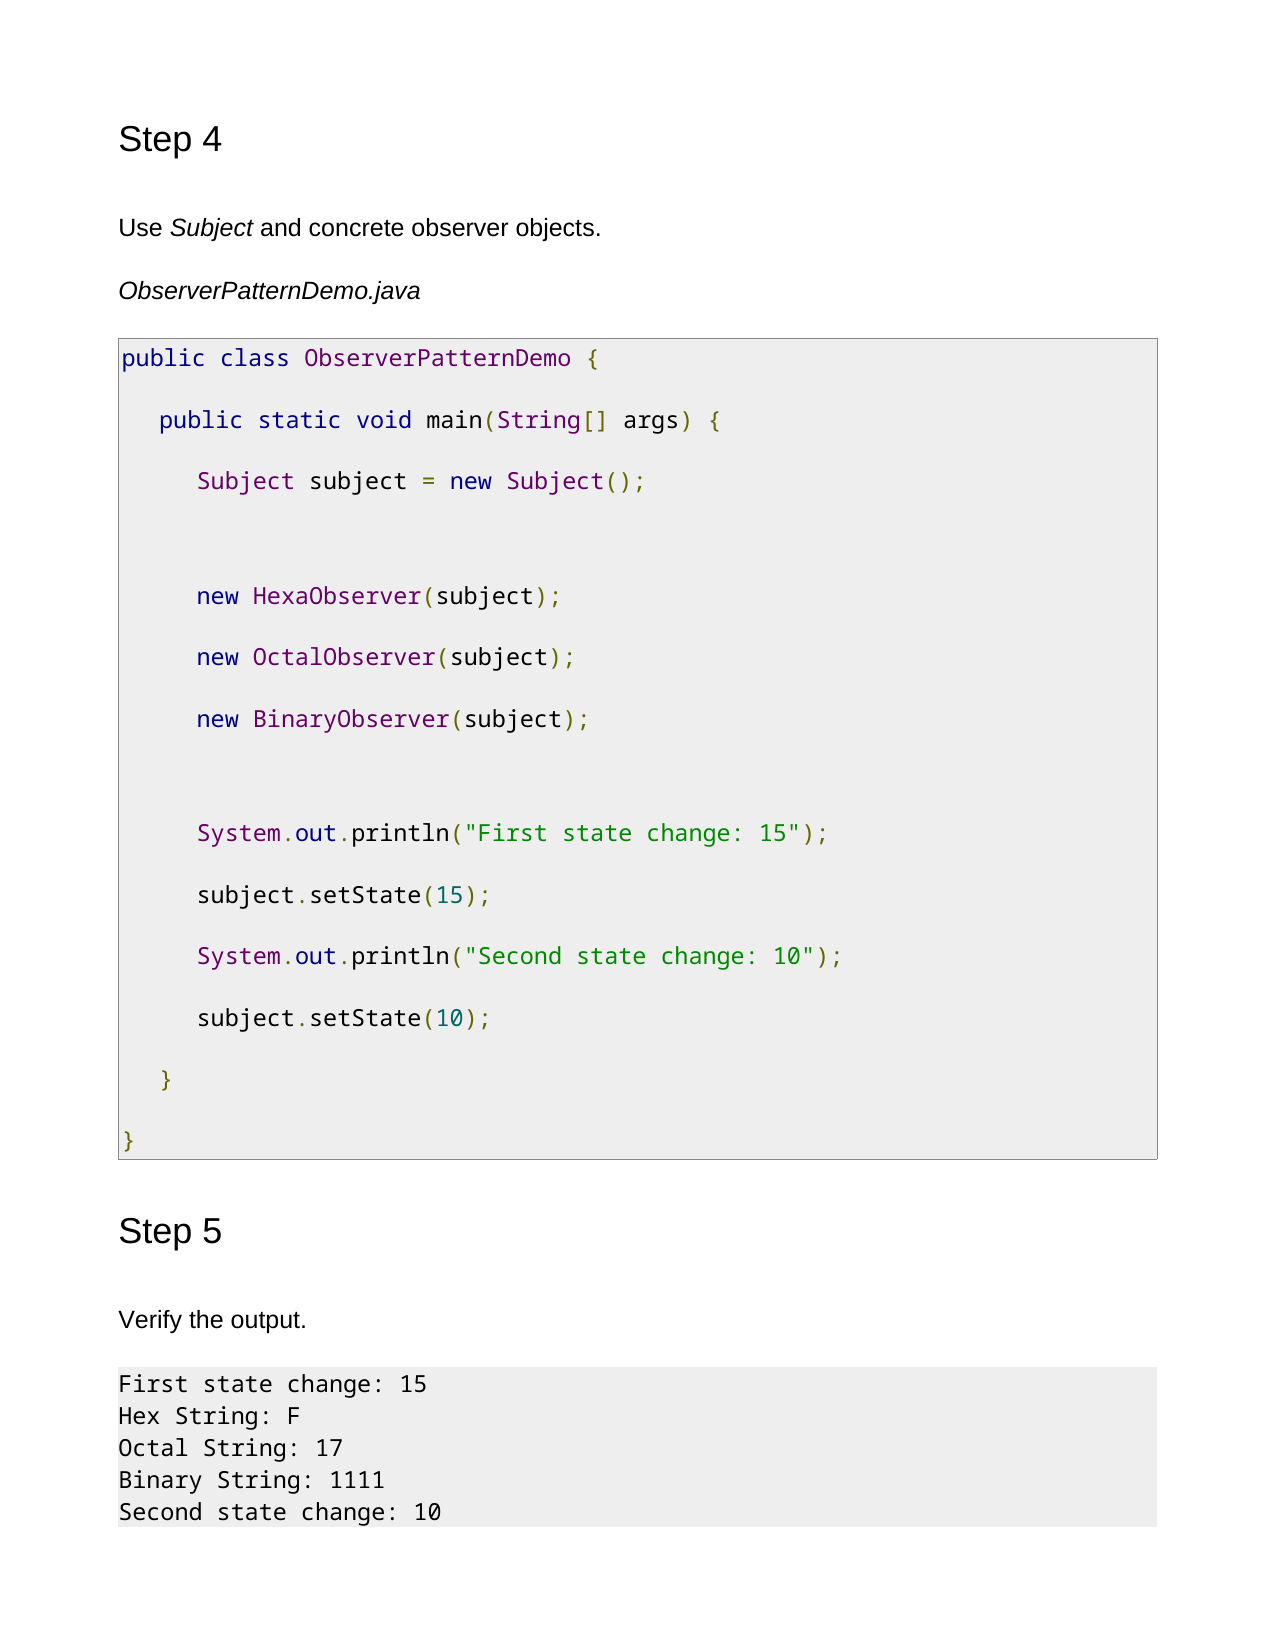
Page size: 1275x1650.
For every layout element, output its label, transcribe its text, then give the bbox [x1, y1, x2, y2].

text public static void main(String[] args) { [119, 400, 1157, 435]
text Use Subject and concrete observer objects. [118, 213, 1157, 242]
subtitle Step 5 [118, 1209, 1157, 1251]
text Octal String: 17 [118, 1431, 1157, 1463]
text Binary String: 1111 [118, 1463, 1157, 1495]
text System.out.println("Second state change: 10"); [119, 936, 1157, 971]
text Verify the output. [118, 1304, 1157, 1333]
text subject.setState(10); [119, 998, 1157, 1033]
text public class ObserverPatternDemo { [119, 339, 1157, 373]
text ObserverPatternDemo.java [118, 276, 1157, 304]
text Second state change: 10 [118, 1495, 1157, 1527]
text Hex String: F [118, 1399, 1157, 1431]
text new BinaryObserver(subject); [119, 699, 1157, 734]
text First state change: 15 [118, 1367, 1157, 1399]
text subject.setState(15); [119, 875, 1157, 910]
text Subject subject = new Subject(); [119, 461, 1157, 496]
text new HexaObserver(subject); [119, 576, 1157, 611]
text new OctalObserver(subject); [119, 637, 1157, 672]
text System.out.println("First state change: 15"); [119, 813, 1157, 848]
text } [119, 1059, 1157, 1094]
subtitle Step 4 [118, 118, 1157, 159]
text } [119, 1121, 1157, 1159]
